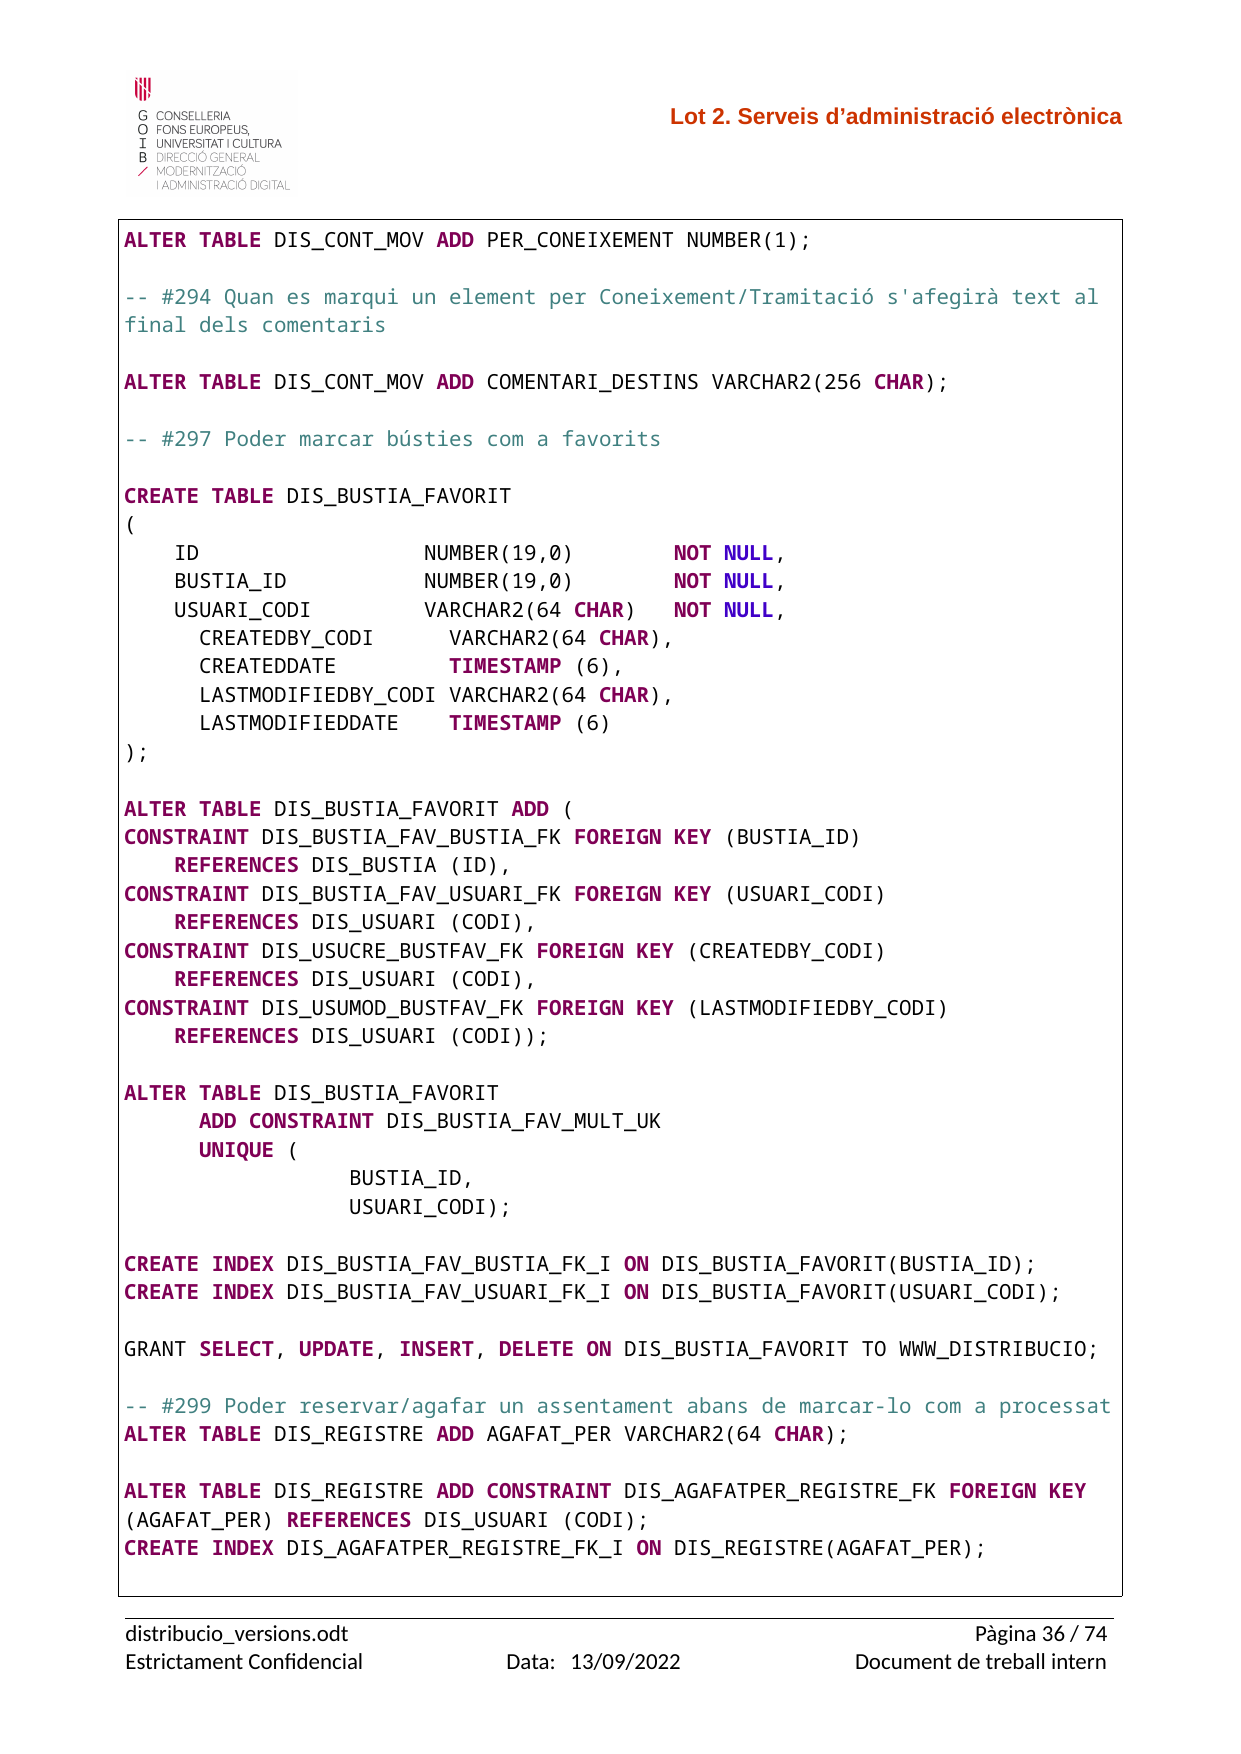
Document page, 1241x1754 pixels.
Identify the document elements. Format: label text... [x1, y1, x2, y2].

picture [126, 70, 299, 197]
table_header ALTER TABLE DIS_CONT_MOV ADD PER_CONEIXEMENT NUMBER(1); -- #294 Quan es marqui un element per Coneixement/Tramitació s'afegirà text al final dels comentaris ALTER TABLE DIS_CONT_MOV ADD COMENTARI_DESTINS VARCHAR2(256 CHAR); -- #297 Poder marcar bústies com a favorits CREATE TABLE DIS_BUSTIA_FAVORIT ( ID NUMBER(19,0) NOT NULL, BUSTIA_ID NUMBER(19,0) NOT NULL, USUARI_CODI VARCHAR2(64 CHAR) NOT NULL, CREATEDBY_CODI VARCHAR2(64 CHAR), CREATEDDATE TIMESTAMP (6), LASTMODIFIEDBY_CODI VARCHAR2(64 CHAR), LASTMODIFIEDDATE TIMESTAMP (6) ); ALTER TABLE DIS_BUSTIA_FAVORIT ADD ( CONSTRAINT DIS_BUSTIA_FAV_BUSTIA_FK FOREIGN KEY (BUSTIA_ID) REFERENCES DIS_BUSTIA (ID), CONSTRAINT DIS_BUSTIA_FAV_USUARI_FK FOREIGN KEY (USUARI_CODI) REFERENCES DIS_USUARI (CODI), CONSTRAINT DIS_USUCRE_BUSTFAV_FK FOREIGN KEY (CREATEDBY_CODI) REFERENCES DIS_USUARI (CODI), CONSTRAINT DIS_USUMOD_BUSTFAV_FK FOREIGN KEY (LASTMODIFIEDBY_CODI) REFERENCES DIS_USUARI (CODI)); ALTER TABLE DIS_BUSTIA_FAVORIT ADD CONSTRAINT DIS_BUSTIA_FAV_MULT_UK UNIQUE ( BUSTIA_ID, USUARI_CODI); CREATE INDEX DIS_BUSTIA_FAV_BUSTIA_FK_I ON DIS_BUSTIA_FAVORIT(BUSTIA_ID); CREATE INDEX DIS_BUSTIA_FAV_USUARI_FK_I ON DIS_BUSTIA_FAVORIT(USUARI_CODI); GRANT SELECT, UPDATE, INSERT, DELETE ON DIS_BUSTIA_FAVORIT TO WWW_DISTRIBUCIO; -- #299 Poder reservar/agafar un assentament abans de marcar-lo com a processat ALTER TABLE DIS_REGISTRE ADD AGAFAT_PER VARCHAR2(64 CHAR); ALTER TABLE DIS_REGISTRE ADD CONSTRAINT DIS_AGAFATPER_REGISTRE_FK FOREIGN KEY (AGAFAT_PER) REFERENCES DIS_USUARI (CODI); CREATE INDEX DIS_AGAFATPER_REGISTRE_FK_I ON DIS_REGISTRE(AGAFAT_PER); [119, 220, 1122, 1596]
